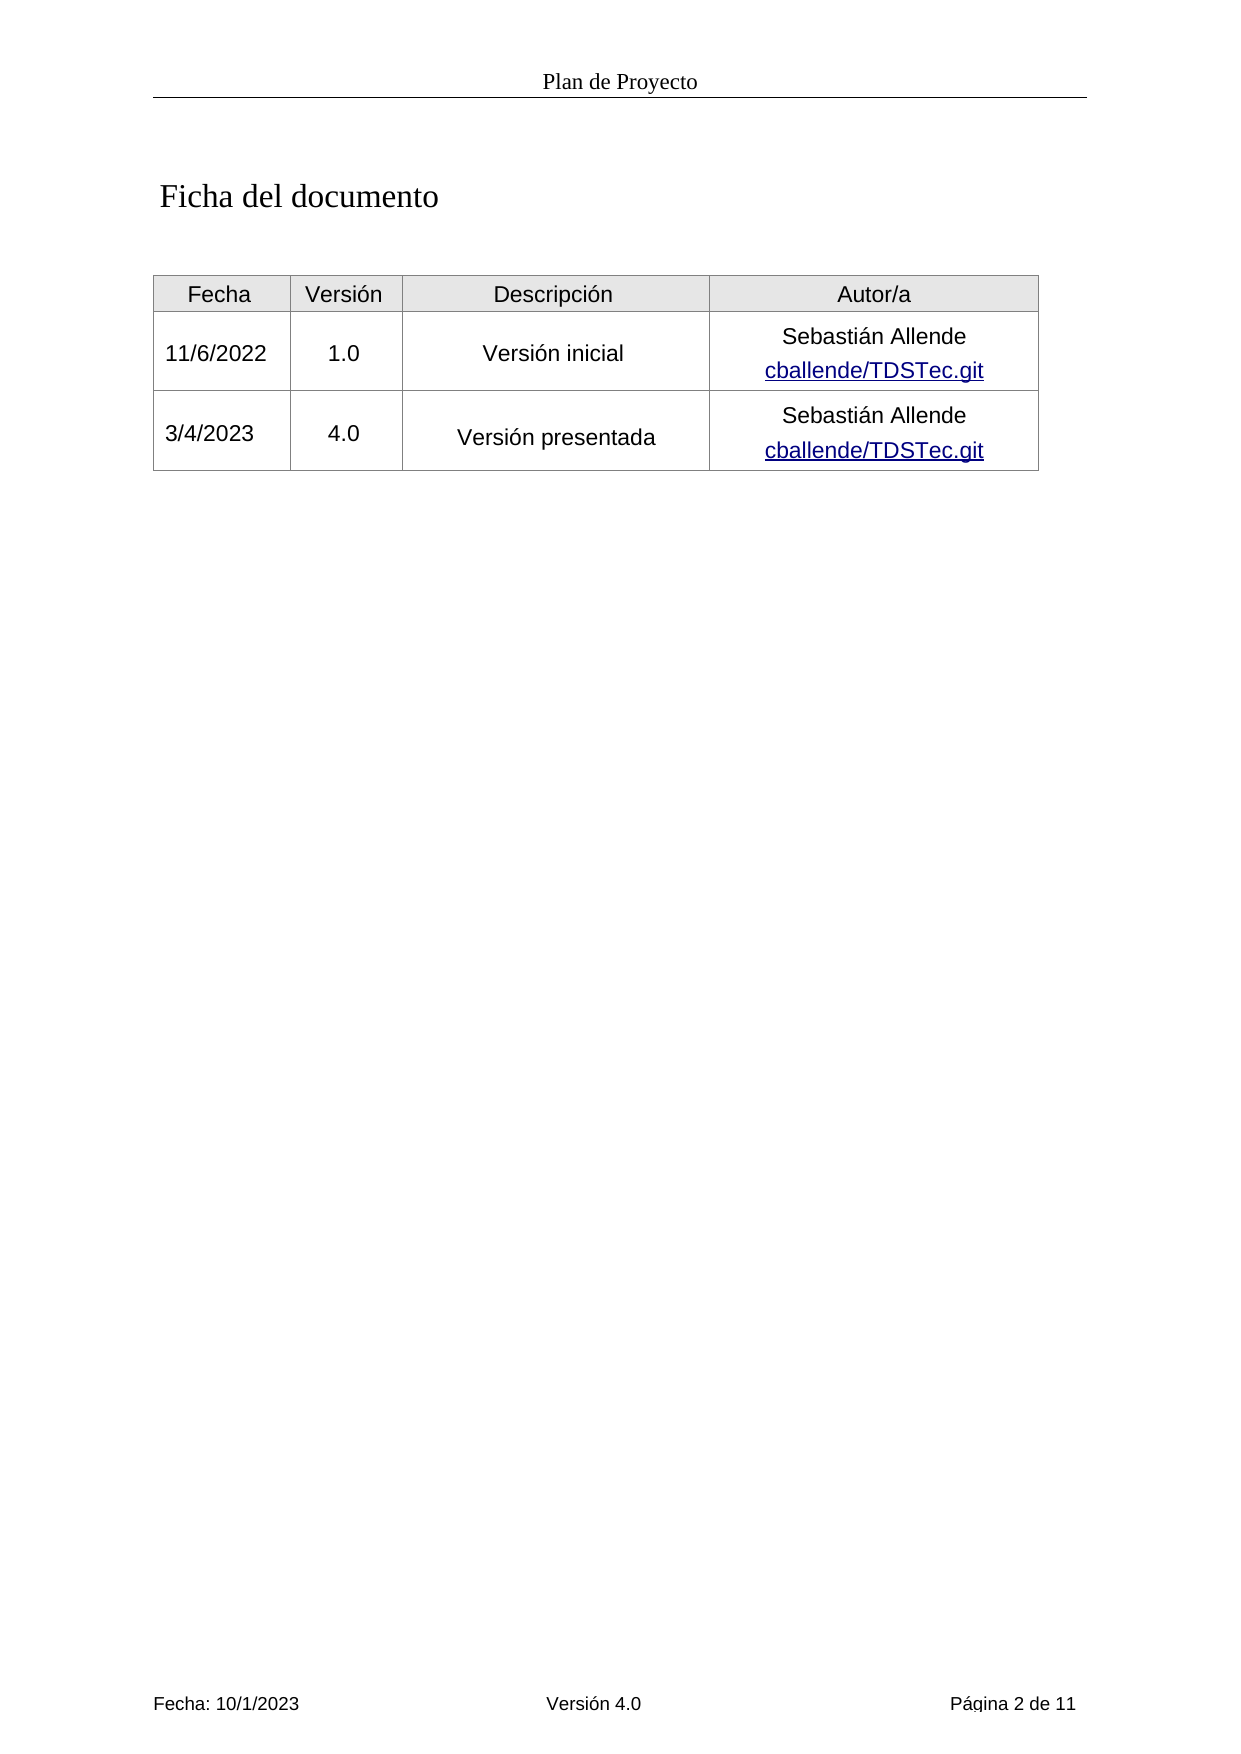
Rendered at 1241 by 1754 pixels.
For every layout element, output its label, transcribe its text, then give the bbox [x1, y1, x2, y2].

table_cell 4.0 [291, 391, 402, 470]
table_cell Versión inicial [403, 312, 709, 389]
table_cell 3/4/2023 [154, 391, 290, 470]
text Ficha del documento [153, 176, 1087, 215]
table_header Versión [291, 276, 402, 311]
table_cell 11/6/2022 [154, 312, 290, 389]
table_cell 1.0 [291, 312, 402, 389]
table_header Autor/a [710, 276, 1038, 311]
table_header Fecha [154, 276, 290, 311]
table_cell Sebastián Allende cballende/TDSTec.git [710, 391, 1038, 470]
table_cell Sebastián Allende cballende/TDSTec.git [710, 312, 1038, 389]
table_header Descripción [403, 276, 709, 311]
table_cell Versión presentada [403, 391, 709, 470]
